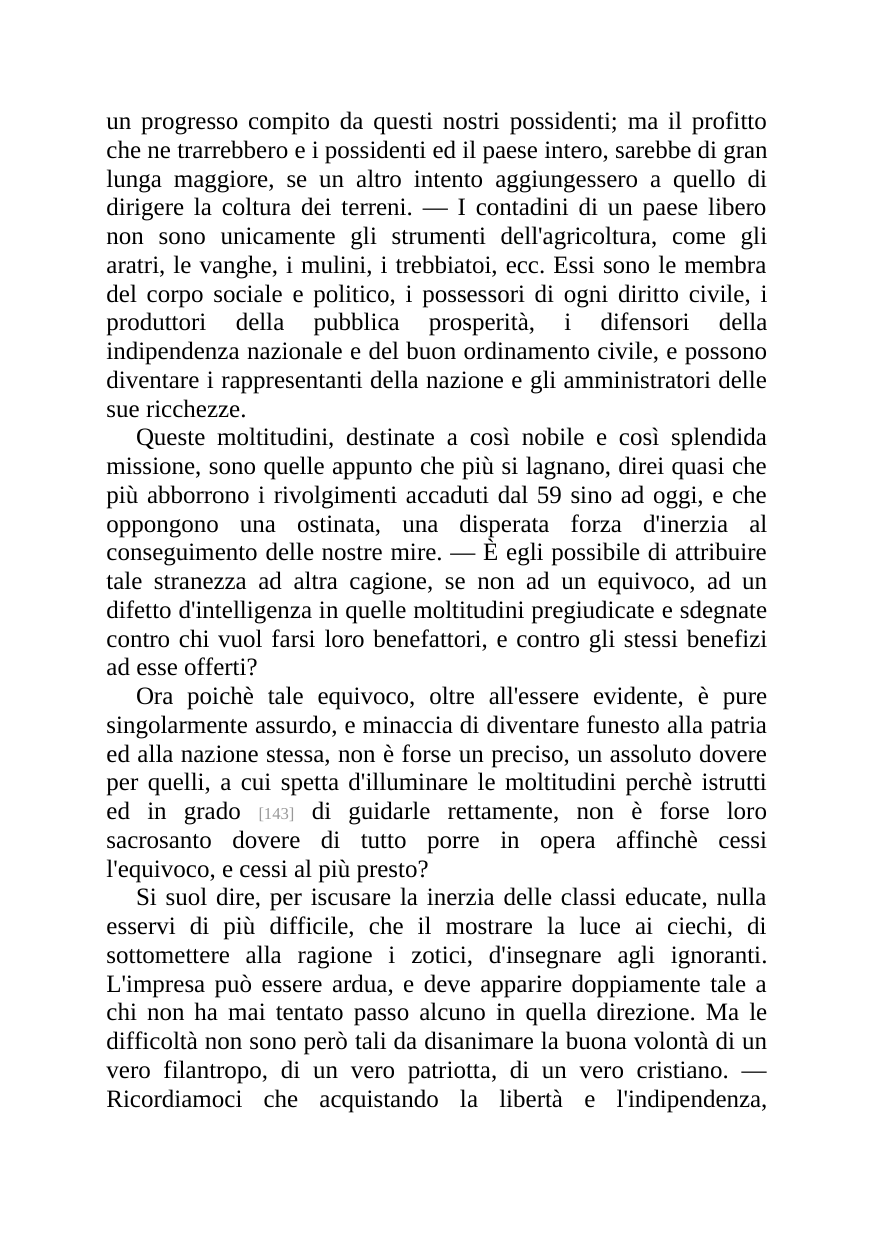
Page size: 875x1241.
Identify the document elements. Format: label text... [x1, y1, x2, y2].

text Si suol dire, per iscusare la inerzia delle classi educate, nulla esservi di più difficile, che il mostrare la luce ai ciechi, di sottomettere alla ragione i zotici, d'insegnare agli ignoranti. L'impresa può essere ardua, e deve apparire doppiamente tale a chi non ha mai tentato passo alcuno in quella direzione. Ma le difficoltà non sono però tali da disanimare la buona volontà di un vero filantropo, di un vero patriotta, di un vero cristiano. — Ricordiamoci che acquistando la libertà e l'indipendenza, [106, 882, 768, 1112]
text Ora poichè tale equivoco, oltre all'essere evidente, è pure singolarmente assurdo, e minaccia di diventare funesto alla patria ed alla nazione stessa, non è forse un preciso, un assoluto dovere per quelli, a cui spetta d'illuminare le moltitudini perchè istrutti ed in grado [143] di guidarle rettamente, non è forse loro sacrosanto dovere di tutto porre in opera affinchè cessi l'equivoco, e cessi al più presto? [106, 681, 768, 882]
text Queste moltitudini, destinate a così nobile e così splendida missione, sono quelle appunto che più si lagnano, direi quasi che più abborrono i rivolgimenti accaduti dal 59 sino ad oggi, e che oppongono una ostinata, una disperata forza d'inerzia al conseguimento delle nostre mire. — È egli possibile di attribuire tale stranezza ad altra cagione, se non ad un equivoco, ad un difetto d'intelligenza in quelle moltitudini pregiudicate e sdegnate contro chi vuol farsi loro benefattori, e contro gli stessi benefizi ad esse offerti? [106, 422, 768, 681]
text un progresso compito da questi nostri possidenti; ma il profitto che ne trarrebbero e i possidenti ed il paese intero, sarebbe di gran lunga maggiore, se un altro intento aggiungessero a quello di dirigere la coltura dei terreni. — I contadini di un paese libero non sono unicamente gli strumenti dell'agricoltura, come gli aratri, le vanghe, i mulini, i trebbiatoi, ecc. Essi sono le membra del corpo sociale e politico, i possessori di ogni diritto civile, i produttori della pubblica prosperità, i difensori della indipendenza nazionale e del buon ordinamento civile, e possono diventare i rappresentanti della nazione e gli amministratori delle sue ricchezze. [106, 106, 768, 422]
